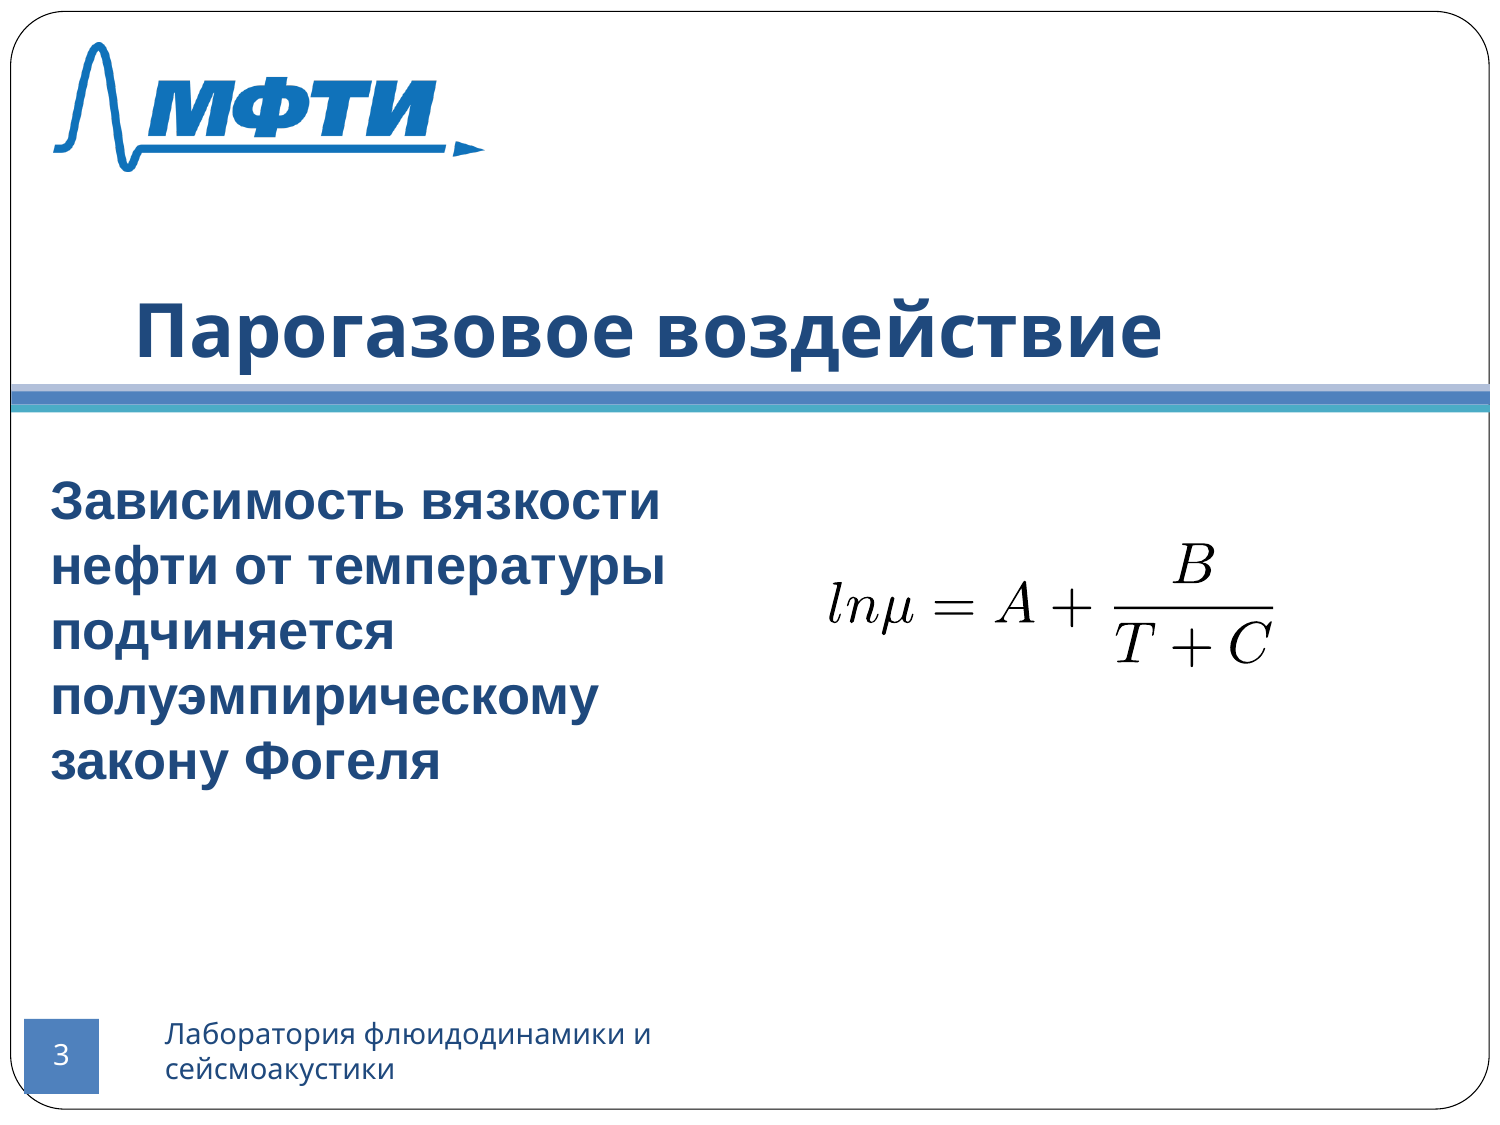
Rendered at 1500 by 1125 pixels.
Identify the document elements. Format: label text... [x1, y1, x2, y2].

text_box Парогазовое воздействие [118, 219, 1394, 380]
text_box Лаборатория флюидодинамики и сейсмоакустики [150, 1012, 880, 1088]
picture [53, 42, 485, 172]
text_box [826, 543, 1274, 668]
text_box Зависимость вязкости нефти от температуры подчиняется полуэмпирическому закону Фогеля [35, 457, 768, 969]
text_box [24, 1018, 99, 1094]
